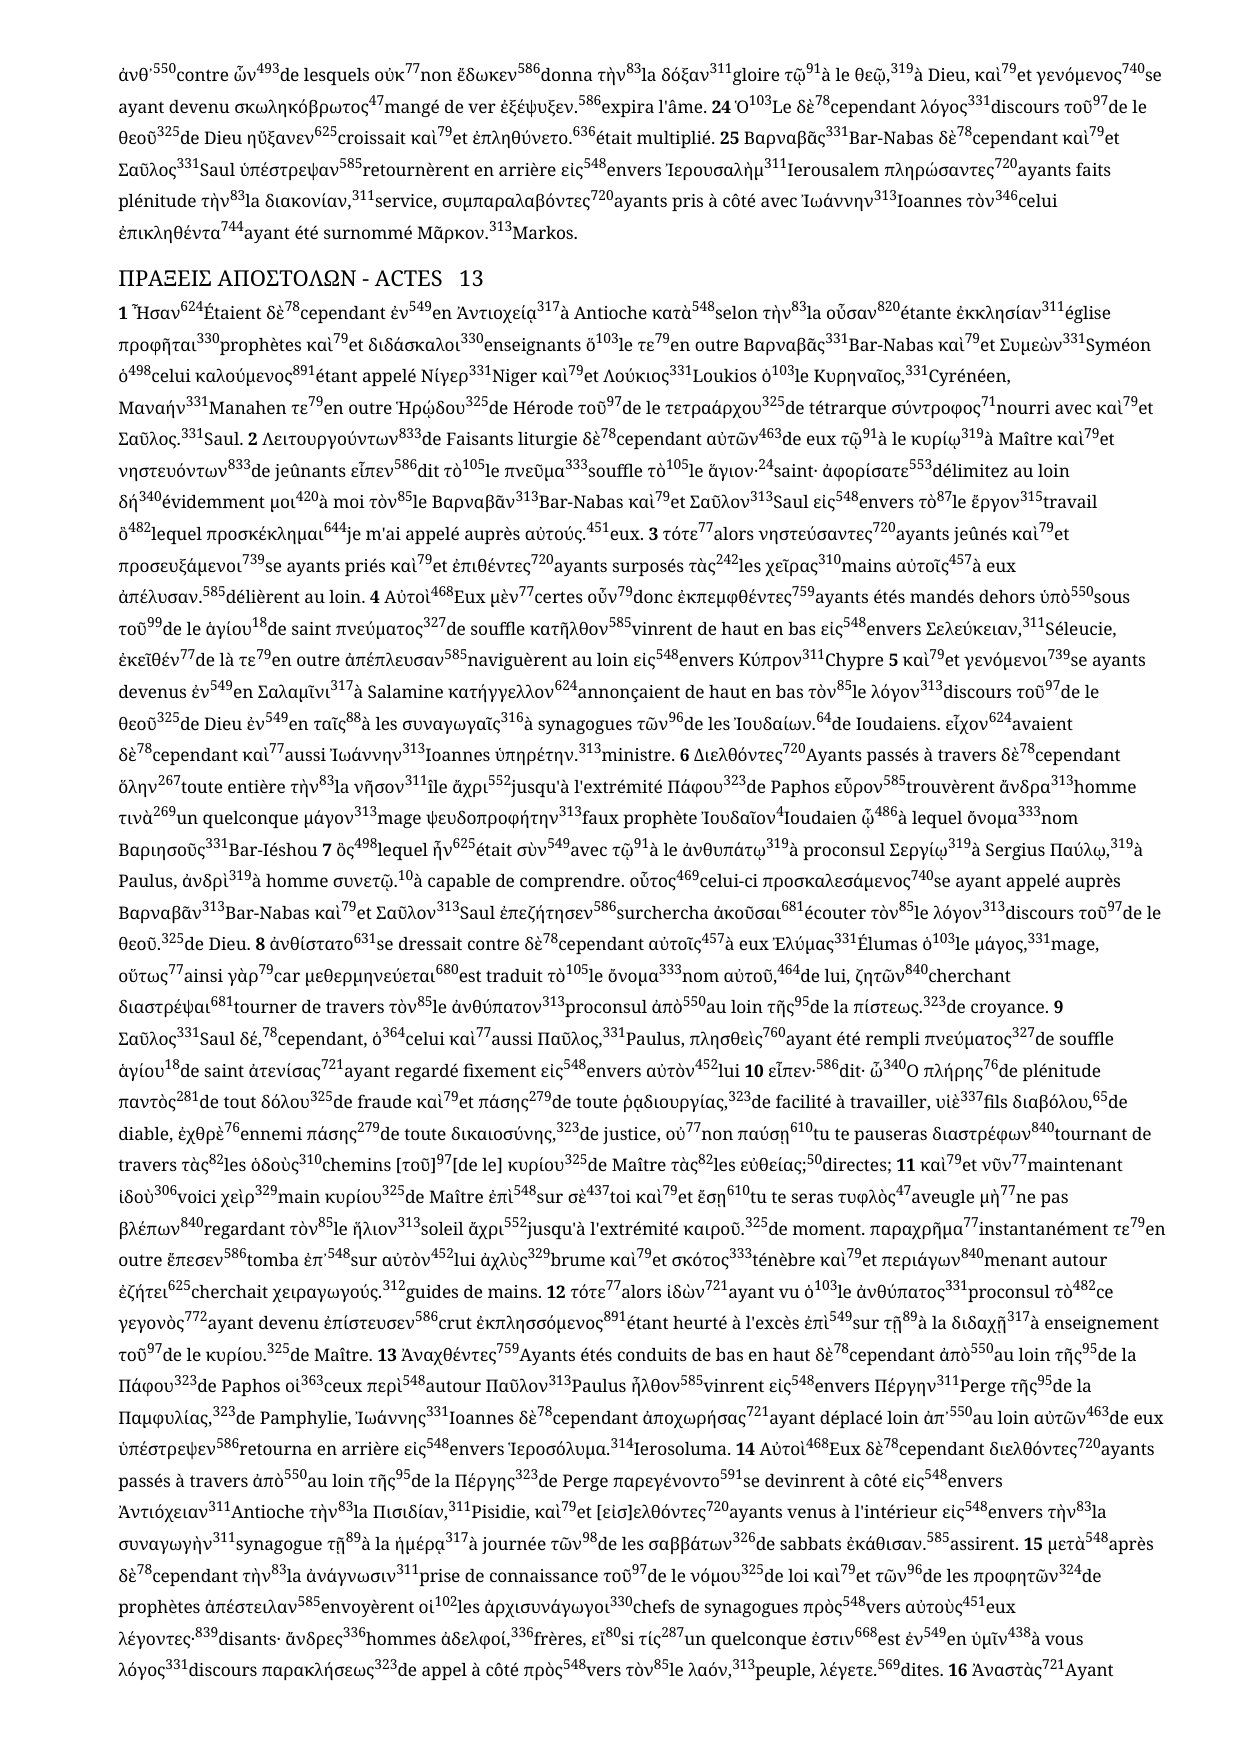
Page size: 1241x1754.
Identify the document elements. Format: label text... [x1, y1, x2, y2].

text 1 Ἦσαν624Étaient δὲ78cependant ἐν549en Ἀντιοχείᾳ317à Antioche κατὰ548selon τὴν83la οὖσαν820étante ἐκκλησίαν311église προφῆται330prophètes καὶ79et διδάσκαλοι330enseignants ὅ103le τε79en outre Βαρναβᾶς331Bar-Nabas καὶ79et Συμεὼν331Syméon ὁ498celui καλούμενος891étant appelé Νίγερ331Niger καὶ79et Λούκιος331Loukios ὁ103le Κυρηναῖος,331Cyrénéen, Μαναήν331Manahen τε79en outre Ἡρῴδου325de Hérode τοῦ97de le τετραάρχου325de tétrarque σύντροφος71nourri avec καὶ79et Σαῦλος.331Saul. 2 Λειτουργούντων833de Faisants liturgie δὲ78cependant αὐτῶν463de eux τῷ91à le κυρίῳ319à Maître καὶ79et νηστευόντων833de jeûnants εἶπεν586dit τὸ105le πνεῦμα333souffle τὸ105le ἅγιον·24saint· ἀφορίσατε553délimitez au loin δή340évidemment μοι420à moi τὸν85le Βαρναβᾶν313Bar-Nabas καὶ79et Σαῦλον313Saul εἰς548envers τὸ87le ἔργον315travail ὃ482lequel προσκέκλημαι644je m'ai appelé auprès αὐτούς.451eux. 3 τότε77alors νηστεύσαντες720ayants jeûnés καὶ79et προσευξάμενοι739se ayants priés καὶ79et ἐπιθέντες720ayants surposés τὰς242les χεῖρας310mains αὐτοῖς457à eux ἀπέλυσαν.585délièrent au loin. 4 Αὐτοὶ468Eux μὲν77certes οὖν79donc ἐκπεμφθέντες759ayants étés mandés dehors ὑπὸ550sous τοῦ99de le ἁγίου18de saint πνεύματος327de souffle κατῆλθον585vinrent de haut en bas εἰς548envers Σελεύκειαν,311Séleucie, ἐκεῖθέν77de là τε79en outre ἀπέπλευσαν585naviguèrent au loin εἰς548envers Κύπρον311Chypre 5 καὶ79et γενόμενοι739se ayants devenus ἐν549en Σαλαμῖνι317à Salamine κατήγγελλον624annonçaient de haut en bas τὸν85le λόγον313discours τοῦ97de le θεοῦ325de Dieu ἐν549en ταῖς88à les συναγωγαῖς316à synagogues τῶν96de les Ἰουδαίων.64de Ioudaiens. εἶχον624avaient δὲ78cependant καὶ77aussi Ἰωάννην313Ioannes ὑπηρέτην.313ministre. 6 Διελθόντες720Ayants passés à travers δὲ78cependant ὅλην267toute entière τὴν83la νῆσον311île ἄχρι552jusqu'à l'extrémité Πάφου323de Paphos εὗρον585trouvèrent ἄνδρα313homme τινὰ269un quelconque μάγον313mage ψευδοπροφήτην313faux prophète Ἰουδαῖον4Ioudaien ᾧ486à lequel ὄνομα333nom Βαριησοῦς331Bar-Iéshou 7 ὃς498lequel ἦν625était σὺν549avec τῷ91à le ἀνθυπάτῳ319à proconsul Σεργίῳ319à Sergius Παύλῳ,319à Paulus, ἀνδρὶ319à homme συνετῷ.10à capable de comprendre. οὗτος469celui-ci προσκαλεσάμενος740se ayant appelé auprès Βαρναβᾶν313Bar-Nabas καὶ79et Σαῦλον313Saul ἐπεζήτησεν586surchercha ἀκοῦσαι681écouter τὸν85le λόγον313discours τοῦ97de le θεοῦ.325de Dieu. 8 ἀνθίστατο631se dressait contre δὲ78cependant αὐτοῖς457à eux Ἐλύμας331Élumas ὁ103le μάγος,331mage, οὕτως77ainsi γὰρ79car μεθερμηνεύεται680est traduit τὸ105le ὄνομα333nom αὐτοῦ,464de lui, ζητῶν840cherchant διαστρέψαι681tourner de travers τὸν85le ἀνθύπατον313proconsul ἀπὸ550au loin τῆς95de la πίστεως.323de croyance. 9 Σαῦλος331Saul δέ,78cependant, ὁ364celui καὶ77aussi Παῦλος,331Paulus, πλησθεὶς760ayant été rempli πνεύματος327de souffle ἁγίου18de saint ἀτενίσας721ayant regardé fixement εἰς548envers αὐτὸν452lui 10 εἶπεν·586dit· ὦ340O πλήρης76de plénitude παντὸς281de tout δόλου325de fraude καὶ79et πάσης279de toute ῥᾳδιουργίας,323de facilité à travailler, υἱὲ337fils διαβόλου,65de diable, ἐχθρὲ76ennemi πάσης279de toute δικαιοσύνης,323de justice, οὐ77non παύσῃ610tu te pauseras διαστρέφων840tournant de travers τὰς82les ὁδοὺς310chemins [τοῦ]97[de le] κυρίου325de Maître τὰς82les εὐθείας;50directes; 11 καὶ79et νῦν77maintenant ἰδοὺ306voici χεὶρ329main κυρίου325de Maître ἐπὶ548sur σὲ437toi καὶ79et ἔσῃ610tu te seras τυφλὸς47aveugle μὴ77ne pas βλέπων840regardant τὸν85le ἥλιον313soleil ἄχρι552jusqu'à l'extrémité καιροῦ.325de moment. παραχρῆμα77instantanément τε79en outre ἔπεσεν586tomba ἐπ᾽548sur αὐτὸν452lui ἀχλὺς329brume καὶ79et σκότος333ténèbre καὶ79et περιάγων840menant autour ἐζήτει625cherchait χειραγωγούς.312guides de mains. 12 τότε77alors ἰδὼν721ayant vu ὁ103le ἀνθύπατος331proconsul τὸ482ce γεγονὸς772ayant devenu ἐπίστευσεν586crut ἐκπλησσόμενος891étant heurté à l'excès ἐπὶ549sur τῇ89à la διδαχῇ317à enseignement τοῦ97de le κυρίου.325de Maître. 13 Ἀναχθέντες759Ayants étés conduits de bas en haut δὲ78cependant ἀπὸ550au loin τῆς95de la Πάφου323de Paphos οἱ363ceux περὶ548autour Παῦλον313Paulus ἦλθον585vinrent εἰς548envers Πέργην311Perge τῆς95de la Παμφυλίας,323de Pamphylie, Ἰωάννης331Ioannes δὲ78cependant ἀποχωρήσας721ayant déplacé loin ἀπ᾽550au loin αὐτῶν463de eux ὑπέστρεψεν586retourna en arrière εἰς548envers Ἱεροσόλυμα.314Ierosoluma. 14 Αὐτοὶ468Eux δὲ78cependant διελθόντες720ayants passés à travers ἀπὸ550au loin τῆς95de la Πέργης323de Perge παρεγένοντο591se devinrent à côté εἰς548envers Ἀντιόχειαν311Antioche τὴν83la Πισιδίαν,311Pisidie, καὶ79et [εἰσ]ελθόντες720ayants venus à l'intérieur εἰς548envers τὴν83la συναγωγὴν311synagogue τῇ89à la ἡμέρᾳ317à journée τῶν98de les σαββάτων326de sabbats ἐκάθισαν.585assirent. 15 μετὰ548après δὲ78cependant τὴν83la ἀνάγνωσιν311prise de connaissance τοῦ97de le νόμου325de loi καὶ79et τῶν96de les προφητῶν324de prophètes ἀπέστειλαν585envoyèrent οἱ102les ἀρχισυνάγωγοι330chefs de synagogues πρὸς548vers αὐτοὺς451eux λέγοντες·839disants· ἄνδρες336hommes ἀδελφοί,336frères, εἴ80si τίς287un quelconque ἐστιν668est ἐν549en ὑμῖν438à vous λόγος331discours παρακλήσεως323de appel à côté πρὸς548vers τὸν85le λαόν,313peuple, λέγετε.569dites. 16 Ἀναστὰς721Ayant redressé δὲ78cependant Παῦλος331Paulus καὶ79et κατασείσας721ayant secoué de haut en bas τῇ249à la χειρὶ317à main εἶπεν·586dit· ἄνδρες336hommes Ἰσραηλῖται336Israélites καὶ79et οἱ368ceux φοβούμενοι870se effrayants τὸν85le θεόν,313Dieu, ἀκούσατε.553écoutez. 17 ὁ103le θεὸς331Dieu τοῦ97de le λαοῦ325de peuple τούτου150de celui-ci Ἰσραὴλ325de Israël ἐξελέξατο592se élut τοὺς84les πατέρας312pères ἡμῶν423de nous καὶ79et τὸν85le λαὸν313peuple ὕψωσεν586haussa ἐν549en τῇ89à la παροικίᾳ317à maison d'habitation d'à côté ἐν549en γῇ317à terre Αἰγύπτου323de Égypte καὶ79et μετὰ550avec βραχίονος325de bras ὑψηλοῦ16de haut ἐξήγαγεν586conduisit dehors αὐτοὺς451eux ἐξ550hors αὐτῆς,462de elle, 18 καὶ79et ὡς77comme τεσσερακονταετῆ4de quarante ans χρόνον313temps ἐτροποφόρησεν586colporta la manière αὐτοὺς451eux ἐν549en τῇ89à la ἐρήμῳ57à déserte 19 καὶ79et καθελὼν721ayant saisi du haut vers le bas ἔθνη314ethnies ἑπτὰ180sept ἐν549en γῇ317à terre Χανάαν323de Canaan κατεκληρονόμησεν586hérita de haut en bas τὴν83la γῆν311terre αὐτῶν463de eux 20 ὡς77comme ἔτεσιν320à ans τετρακοσίοις186à quatre cents καὶ79et πεντήκοντα.186à cinquante. καὶ79et μετὰ548après ταῦτα347ces-ci ἔδωκεν586donna κριτὰς312juges ἕως552jusqu'à ce que Σαμουὴλ325de Samouel [τοῦ]97[de le] προφήτου.325de prophète. 21 κἀκεῖθεν77et de là ᾐτήσαντο591se demandèrent βασιλέα313roi καὶ79et ἔδωκεν586donna αὐτοῖς457à eux ὁ103le θεὸς331Dieu τὸν85le Σαοὺλ313Saoul υἱὸν313fils Κίς,325de Kis, ἄνδρα313homme ἐκ550hors φυλῆς323de tribu Βενιαμίν,325de Benyamin, ἔτη314ans τεσσεράκοντα,180quarante, 22 καὶ79et μεταστήσας721ayant déplacé αὐτὸν452lui ἤγειρεν586éveilla τὸν85le Δαυὶδ313Dauid αὐτοῖς457à eux εἰς548envers βασιλέα313roi ᾧ486à lequel καὶ77aussi εἶπεν586dit μαρτυρήσας·721ayant témoigné· εὗρον582je trouvai Δαυὶδ313Dauid τὸν346celui τοῦ97de le Ἰεσσαί,325de Iessai, ἄνδρα313homme κατὰ548selon τὴν83la καρδίαν311coeur μου,424de moi, ὃς498lequel ποιήσει606fera πάντα270tous τὰ86les θελήματά314volontés μου.424de moi. 23 τούτου358de celui-ci ὁ103le θεὸς331Dieu ἀπὸ550au loin τοῦ99de le σπέρματος327de semence κατ᾽548selon ἐπαγγελίαν311promesse ἤγαγεν586conduisit τῷ91à le Ἰσραὴλ319à Israël σωτῆρα313sauveur Ἰησοῦν,313Iésous, 24 προκηρύξαντος716de ayant annoncé d'avance Ἰωάννου325de Ioannes πρὸ550d'avant προσώπου327de face τῆς95de la εἰσόδου323de entrée de chemin αὐτοῦ464de lui βάπτισμα315baptême μετανοίας323de transintelligence παντὶ275à tout τῷ91à le λαῷ319à peuple Ἰσραήλ.325de Israël. 25 ὡς80comme δὲ78cependant ἐπλήρου625faisait plénitude Ἰωάννης331Ioannes τὸν85le δρόμον,313course, ἔλεγεν·625disait· τί399quel ἐμὲ417moi ὑπονοεῖτε665vous soupçonnez εἶναι;689être; οὐκ77non εἰμὶ664je suis ἐγώ·431moi· ἀλλ᾽79mais ἰδοὺ306voici ἔρχεται674se vient μετ᾽548après ἐμὲ417moi οὗ492de lequel οὐκ77non εἰμὶ664je suis ἄξιος47digne τὸ87le ὑπόδημα315soulier τῶν256de les ποδῶν324de pieds λῦσαι.681délier. 26 Ἄνδρες336Hommes ἀδελφοί,336frères, υἱοὶ336fils γένους327de genre Ἀβραὰμ325de Abraam καὶ79et οἱ368ceux ἐν549en ὑμῖν438à vous φοβούμενοι870se effrayants τὸν85le θεόν,313Dieu, ἡμῖν419à nous ὁ103le λόγος331discours τῆς95de la σωτηρίας323de sauvetage ταύτης148de celle-ci ἐξαπεστάλη.600fut envoyé dehors. 27 οἱ363ceux γὰρ79car κατοικοῦντες839établissants maison d'habitation ἐν549en Ἰερουσαλὴμ317à Ierousalem καὶ79et οἱ102les ἄρχοντες330chefs αὐτῶν463de eux τοῦτον346celui-ci ἀγνοήσαντες720ayants méconnus καὶ79et τὰς82les φωνὰς310sons de voix τῶν96de les προφητῶν324de prophètes τὰς477celles κατὰ548selon πᾶν271tout σάββατον315sabbat ἀναγινωσκομένας872étantes prises connaissance κρίναντες720ayants jugés ἐπλήρωσαν,585firent plénitude, 28 καὶ79et μηδεμίαν267pas une αἰτίαν311cause θανάτου325de trépas εὑρόντες720ayants trouvés ᾐτήσαντο591se demandèrent Πιλᾶτον313Pilatus ἀναιρεθῆναι683être saisi de bas en haut αὐτόν.452lui. 29 ὡς80comme δὲ78cependant ἐτέλεσαν585achevèrent πάντα270tous τὰ347ces περὶ550autour αὐτοῦ464de lui γεγραμμένα,797ayants étés graphés, καθελόντες720ayants saisis du haut vers le bas ἀπὸ550au loin τοῦ99de le ξύλου327de bois ἔθηκαν585posèrent εἰς548envers μνημεῖον.315mémorial. 30 ὁ103le δὲ78cependant θεὸς331Dieu ἤγειρεν586éveilla αὐτὸν452lui ἐκ550hors νεκρῶν,64de morts, 31 ὃς498lequel ὤφθη600fut vu ἐπὶ548sur ἡμέρας310journées πλείους1plus nombreusement τοῖς351à ceux συναναβᾶσιν712à ayants montés avec αὐτῷ458à lui ἀπὸ550au loin τῆς95de la Γαλιλαίας323de Galilée εἰς548envers Ἰερουσαλήμ,311Ierousalem, οἵτινες497lesquels des quelconques [νῦν]77[maintenant] εἰσιν667sont μάρτυρες330témoins αὐτοῦ464de lui πρὸς548vers τὸν85le λαόν.313peuple. 32 Καὶ79Et ἡμεῖς430nous ὑμᾶς436vous εὐαγγελιζόμεθα669nous nous évangélisons τὴν83la πρὸς548vers τοὺς84les πατέρας312pères ἐπαγγελίαν311promesse γενομένην,724se ayante devenue, 33 ὅτι80en ce que ταύτην344celle-ci ὁ103le θεὸς331Dieu ἐκπεπλήρωκεν642a fait plénitude à l'excès τοῖς92à les τέκνοις320à enfants ἡμῶν423de nous ἀναστήσας721ayant redressé Ἰησοῦν313Iésous ὡς80comme καὶ77aussi ἐν549en τῷ91à le ψαλμῷ319à psaume γέγραπται654a été graphé τῷ91à le δευτέρῳ·207à deuxième· υἱός331fils μου424de moi εἶ666tu es σύ,448toi, ἐγὼ431moi σήμερον77aujourd'hui γεγέννηκά638j'ai engendré σε.437toi. 34 ὅτι80en ce que δὲ78cependant ἀνέστησεν586redressa αὐτὸν452lui ἐκ550hors νεκρῶν64de morts μηκέτι77ne pas plus μέλλοντα822imminant ὑποστρέφειν689retourner en arrière εἰς548envers διαφθοράν,311corruption à travers, οὕτως77ainsi εἴρηκεν642a dit ὅτι80en ce que δώσω602je donnerai ὑμῖν438à vous τὰ86les ὅσια54sacrés Δαυὶδ325de Dauid τὰ86les πιστά.54croyables. 35 διότι80parce que καὶ77aussi ἐν549en ἑτέρῳ378à autre-différent λέγει·668dit· οὐ77non δώσεις604tu donneras τὸν85le ὅσιόν53sacré σου442de toi ἰδεῖν681voir διαφθοράν.311corruption à travers. 36 Δαυὶδ331Dauid μὲν79certes γὰρ79car ἰδίᾳ119à en propre γενεᾷ317à génération ὑπηρετήσας721ayant administré τῇ89à la τοῦ97de le θεοῦ325de Dieu βουλῇ317à dessein ἐκοιμήθη600fut mis au coucher καὶ79et προσετέθη600fut apposé πρὸς548vers τοὺς84les πατέρας312pères αὐτοῦ464de lui καὶ79et εἶδεν586vit διαφθοράν·311corruption à travers· 37 ὃν480lequel δὲ78cependant ὁ103le θεὸς331Dieu ἤγειρεν,586éveilla, οὐκ77non εἶδεν586vit διαφθοράν.311corruption à travers. 38 γνωστὸν49connu οὖν79donc ἔστω572soit ὑμῖν,438à vous, ἄνδρες336hommes ἀδελφοί,336frères, ὅτι80en ce que διὰ550par τούτου358de celui-ci ὑμῖν438à vous ἄφεσις329abandon ἁμαρτιῶν322de fautes καταγγέλλεται,680est annoncé de haut en bas, [καὶ]79[et] ἀπὸ550au loin πάντων385de tous ὧν493de lesquels οὐκ77non ἠδυνήθητε597vous fûtes pu ἐν549en νόμῳ319à loi Μωϋσέως325de Môusês δικαιωθῆναι,683être justifié, 39 ἐν549en τούτῳ352à celui-ci πᾶς390tout ὁ364celui πιστεύων840croyant δικαιοῦται.680est justifié. 40 βλέπετε569regardez οὖν79donc μὴ80ne pas ἐπέλθῃ899que vienne sur τὸ366ce εἰρημένον815ayant été dit ἐν549en τοῖς90à les προφήταις·318à prophètes· 41 ἴδετε,553voyez, οἱ102les καταφρονηταί,330mépriseurs, καὶ79et θαυμάσατε553étonnez καὶ79et ἀφανίσθητε,562soyez faits disparaître, ὅτι80en ce que ἔργον315travail ἐργάζομαι670je me mets au travail ἐγὼ431moi ἐν549en ταῖς88à les ἡμέραις316à journées ὑμῶν,441de vous, ἔργον315travail ὃ482lequel οὐ77non μὴ77ne pas πιστεύσητε896que vous croyiez ἐάν80si le cas échéant τις390un quelconque ἐκδιηγῆται927que se décrive ὑμῖν.438à vous. 42 Ἐξιόντων833de Allants dehors δὲ78cependant αὐτῶν463de eux παρεκάλουν624appelaient à côté εἰς548envers τὸ87le μεταξὺ77entre σάββατον315sabbat λαληθῆναι683être bavardé αὐτοῖς457à eux τὰ86les ῥήματα314oraux ταῦτα.139ces-ci. 43 λυθείσης752de ayante étée déliée δὲ78cependant τῆς95de la συναγωγῆς323de synagogue ἠκολούθησαν585suivirent πολλοὶ389nombreux τῶν96de les Ἰουδαίων64de Ioudaiens καὶ79et τῶν96de les σεβομένων860de se vénérants προσηλύτων324de prosélytes τῷ91à le Παύλῳ319à Paulus καὶ79et τῷ91à le Βαρναβᾷ,319à Bar-Nabas, οἵτινες497lesquels des quelconques προσλαλοῦντες839bavardants auprès αὐτοῖς457à eux ἔπειθον624persuadaient αὐτοὺς451eux προσμένειν689rester auprès τῇ89à la χάριτι317à grâce τοῦ97de le θεοῦ.325de Dieu. 44 Τῷ93à Le δὲ78cependant ἐρχομένῳ857à se venant σαββάτῳ321à sabbat σχεδὸν77presque πᾶσα285toute ἡ101la πόλις329cité συνήχθη600fut mené ensemble ἀκοῦσαι681écouter τὸν85le λόγον313discours τοῦ97de le κυρίου.325de Maître. 45 ἰδόντες720ayants vus δὲ78cependant οἱ102les Ἰουδαῖοι70Ioudaiens τοὺς84les ὄχλους312foules ἐπλήσθησαν599furent rempli ζήλου325de zèle καὶ79et ἀντέλεγον624contredisaient τοῖς353à ces ὑπὸ550sous Παύλου325de Paulus λαλουμένοις881à étants bavardés βλασφημοῦντες.839blasphémants. 46 παρρησιασάμενοί739se ayants oralisés franchement τε79en outre ὁ103le Παῦλος331Paulus καὶ79et ὁ103le Βαρναβᾶς331Bar-Nabas εἶπαν·585dirent· ὑμῖν438à vous ἦν625était ἀναγκαῖον49nécessaire πρῶτον77premièrement λαληθῆναι683être bavardé τὸν85le λόγον313discours τοῦ97de le θεοῦ·325de Dieu· ἐπειδὴ80parce que donc ἀπωθεῖσθε671vous vous poussez au loin αὐτὸν452lui καὶ79et οὐκ77non ἀξίους52dignes κρίνετε665vous jugez ἑαυτοὺς515vous-mêmes τῆς95de la αἰωνίου14de éternelle ζωῆς,323de vie, ἰδοὺ306voici στρεφόμεθα675nous sommes tournés εἰς548envers τὰ86les ἔθνη.314ethnies. 47 οὕτως77ainsi γὰρ79car ἐντέταλται648s'a commandé ἡμῖν419à nous ὁ103le κύριος·331Maître· τέθεικά638j'ai posé σε437toi εἰς548envers φῶς315lumière ἐθνῶν326de ethnies τοῦ360de ce εἶναί689être σε437toi εἰς548envers σωτηρίαν311sauvetage ἕως552jusqu'à ce que ἐσχάτου67de dernier τῆς95de la γῆς.323de terre. 48 Ἀκούοντα841Écoutants δὲ78cependant τὰ104les ἔθνη332ethnies ἔχαιρον624étaient de joie καὶ79et ἐδόξαζον624glorifiaient τὸν85le λόγον313discours τοῦ97de le κυρίου325de Maître καὶ79et ἐπίστευσαν585crurent ὅσοι497autant lesquels ἦσαν624étaient τεταγμένοι812ayants étés ordonnancés εἰς548envers ζωὴν311vie αἰώνιον·2éternelle· 49 διεφέρετο636était différé δὲ78cependant ὁ103le λόγος331discours τοῦ97de le κυρίου325de Maître δι᾽550par ὅλης279de toute entière τῆς95de la χώρας.323de région. 50 οἱ102les δὲ78cependant Ἰουδαῖοι70Ioudaiens παρώτρυναν585remuèrent à côté τὰς82les σεβομένας846se vénérantes γυναῖκας310femmes τὰς82les εὐσχήμονας1élégantes καὶ79et τοὺς84les πρώτους52premiers τῆς95de la πόλεως323de cité καὶ79et ἐπήγειραν585éveillèrent au dessus διωγμὸν313poursuite ἐπὶ548sur τὸν85le Παῦλον313Paulus καὶ79et Βαρναβᾶν313Bar-Nabas καὶ79et ἐξέβαλον585éjectèrent αὐτοὺς451eux ἀπὸ550au loin τῶν98de les ὁρίων326de frontières αὐτῶν.463de eux. 51 οἱ468ceux δὲ78cependant ἐκτιναξάμενοι739se ayants secoués dehors τὸν85le κονιορτὸν313poussière τῶν96de les ποδῶν324de pieds ἐπ᾽548sur αὐτοὺς451eux ἦλθον585vinrent εἰς548envers Ἰκόνιον,315Iconium, 52 οἵ102les τε79en outre μαθηταὶ330disciples ἐπληροῦντο635étaient fait plénitude χαρᾶς323de joie καὶ79et πνεύματος327de souffle ἁγίου.18de saint. [118, 297, 1181, 1682]
text 1 Κατ᾽548Selon ἐκεῖνον138celui-là δὲ78cependant τὸν85le καιρὸν313moment ἐπέβαλεν586surjeta Ἡρῴδης331Hérode ὁ103le βασιλεὺς331roi τὰς82les χεῖρας310mains κακῶσαί681faire du mal τινας372des quelconques τῶν357de ceux ἀπὸ550au loin τῆς95de la ἐκκλησίας.323de église. 2 ἀνεῖλεν586saisit de bas en haut δὲ78cependant Ἰάκωβον313Iakobos τὸν85le ἀδελφὸν313frère Ἰωάννου325de Ioannes μαχαίρῃ.317à machette. 3 Ἰδὼν721Ayant vu δὲ78cependant ὅτι80en ce que ἀρεστόν49agréable ἐστιν668est τοῖς90à les Ἰουδαίοις,58à Ioudaiens, προσέθετο592se apposa συλλαβεῖν681prendre ensemble καὶ77aussi Πέτρον,313Pierre, –935– ἦσαν624étaient δὲ78cependant [αἱ]100[les] ἡμέραι328journées τῶν98de les ἀζύμων66de sans levains –935– 4 ὃν480lequel καὶ77aussi πιάσας721ayant saisi ἔθετο592se posa εἰς548envers φυλακὴν311gardiennage παραδοὺς721ayant livré τέσσαρσιν186à quatre τετραδίοις320à groupes de quatre στρατιωτῶν324de soldats φυλάσσειν689gardienner αὐτόν,452lui, βουλόμενος867se ayant dessein μετὰ548après τὸ87le πάσχα315pâque ἀναγαγεῖν681conduire de bas en haut αὐτὸν452lui τῷ91à le λαῷ.319à peuple. 5 ὁ103le μὲν79certes οὖν79donc Πέτρος331Pierre ἐτηρεῖτο636était gardé ἐν549en τῇ89à la φυλακῇ·317à gardiennage· προσευχὴ329prière δὲ78cependant ἦν625était ἐκτενῶς77extensivement γινομένη865se devenante ὑπὸ550sous τῆς95de la ἐκκλησίας323de église πρὸς548vers τὸν85le θεὸν313Dieu περὶ550autour αὐτοῦ.464de lui. 6 Ὅτε80Lorsque δὲ78cependant ἤμελλεν625imminait προαγαγεῖν681mener devant αὐτὸν452lui ὁ103le Ἡρῴδης,331Hérode, τῇ89à la νυκτὶ317à nuit ἐκείνῃ142à celle-là ἦν625était ὁ103le Πέτρος331Pierre κοιμώμενος891étant mis au coucher μεταξὺ552entre δύο190de deux στρατιωτῶν324de soldats δεδεμένος813ayant été attaché de lien ἁλύσεσιν316à chaînes δυσὶν182à deux φύλακές330gardiens τε79en outre πρὸ550d'avant τῆς95de la θύρας323de porte ἐτήρουν624gardaient τὴν83la φυλακήν.311gardiennage. 7 καὶ79et ἰδοὺ306voici ἄγγελος331messager κυρίου325de Maître ἐπέστη586présenta καὶ79et φῶς333lumière ἔλαμψεν586brilla ἐν549en τῷ93à le οἰκήματι·321à habitat· πατάξας721ayant percuté δὲ78cependant τὴν83la πλευρὰν311côté τοῦ97de le Πέτρου325de Pierre ἤγειρεν586éveilla αὐτὸν452lui λέγων·840disant· ἀνάστα554redresse ἐν549en τάχει.321à vitesse. καὶ79et ἐξέπεσαν585tombèrent dehors αὐτοῦ464de lui αἱ100les ἁλύσεις328chaînes ἐκ550hors τῶν254de les χειρῶν.322de mains. 8 εἶπεν586dit δὲ78cependant ὁ103le ἄγγελος331messager πρὸς548vers αὐτόν·452lui· ζῶσαι558te ceins καὶ79et ὑπόδησαι558te lie en dessous τὰ86les σανδάλιά314sandales σου.442de toi. ἐποίησεν586fit δὲ78cependant οὕτως.77ainsi. καὶ79et λέγει668dit αὐτῷ·458à lui· περιβαλοῦ558te entoure τὸ87le ἱμάτιόν315himation σου442de toi καὶ79et ἀκολούθει570suis μοι.420à moi. 9 καὶ79et ἐξελθὼν721ayant sorti ἠκολούθει625suivait καὶ79et οὐκ77non ᾔδει659avait su ὅτι80en ce que ἀληθές49vrai ἐστιν668est τὸ500ce γινόμενον869se devenant διὰ550par τοῦ97de le ἀγγέλου·325de messager· ἐδόκει625estimait δὲ78cependant ὅραμα315vision βλέπειν.689regarder. 10 διελθόντες720ayants passés à travers δὲ78cependant πρώτην201première φυλακὴν311gardiennage καὶ79et δευτέραν201deuxième ἦλθαν585vinrent ἐπὶ548sur τὴν83la πύλην311porche τὴν83la σιδηρᾶν2de fer τὴν344celle φέρουσαν820portante εἰς548envers τὴν83la πόλιν,311cité, ἥτις496laquelle une quelconque αὐτομάτη69automate ἠνοίγη600fut ouvert αὐτοῖς457à eux καὶ79et ἐξελθόντες720ayants sortis προῆλθον585vinrent devant ῥύμην311rue μίαν,177une, καὶ79et εὐθέως77directement ἀπέστη586dressa au loin ὁ103le ἄγγελος331messager ἀπ᾽550au loin αὐτοῦ.464de lui. 11 Καὶ79Et ὁ103le Πέτρος331Pierre ἐν549en ἑαυτῷ533à lui-même γενόμενος740se ayant devenu εἶπεν·586dit· νῦν77maintenant οἶδα638j'ai su ἀληθῶς77vraiment ὅτι80en ce que ἐξαπέστειλεν586envoya dehors [ὁ]103[le] κύριος331Maître τὸν85le ἄγγελον313messager αὐτοῦ464de lui καὶ79et ἐξείλατό592se extrait με417moi ἐκ550hors χειρὸς323de main Ἡρῴδου325de Hérode καὶ79et πάσης279de toute τῆς95de la προσδοκίας323de attente τοῦ97de le λαοῦ325de peuple τῶν96de les Ἰουδαίων.64de Ioudaiens. 12 συνιδών721ayant vu avec τε79en outre ἦλθεν586vint ἐπὶ548sur τὴν83la οἰκίαν311maison d'habitation τῆς95de la Μαρίας323de Maria τῆς95de la μητρὸς323de mère Ἰωάννου325de Ioannes τοῦ492de celui ἐπικαλουμένου885de étant surnommé Μάρκου,325de Markos, οὗ77où ἦσαν624étaient ἱκανοὶ46assez-importants συνηθροισμένοι812ayants étés réunis ensemble καὶ79et προσευχόμενοι.866se priants. 13 κρούσαντος716de ayant toqué δὲ78cependant αὐτοῦ464de lui τὴν83la θύραν311porte τοῦ97de le πυλῶνος325de portail προσῆλθεν586vint vers παιδίσκη329jeune servante ὑπακοῦσαι681écouter en soumission ὀνόματι321à nom Ῥόδη,329Rode, 14 καὶ79et ἐπιγνοῦσα719ayante reconnue τὴν83la φωνὴν311son de voix τοῦ97de le Πέτρου325de Pierre ἀπὸ550au loin τῆς95de la χαρᾶς323de joie οὐκ77non ἤνοιξεν586ouvrit τὸν85le πυλῶνα,313portail, εἰσδραμοῦσα719ayante courue dans δὲ78cependant ἀπήγγειλεν586rapporta annonce ἑστάναι686avoir dressé τὸν85le Πέτρον313Pierre πρὸ550d'avant τοῦ97de le πυλῶνος.325de portail. 15 οἱ468ceux δὲ78cependant πρὸς548vers αὐτὴν450elle εἶπαν·585dirent· μαίνῃ.672tu te délires. ἡ467celle δὲ78cependant διϊσχυρίζετο631se insistait οὕτως77ainsi ἔχειν.689avoir. οἱ468ceux δὲ78cependant ἔλεγον·624disaient· ὁ103le ἄγγελός331messager ἐστιν668est αὐτοῦ.464de lui. 16 ὁ103le δὲ78cependant Πέτρος331Pierre ἐπέμενεν625restait sur κρούων·840toquant· ἀνοίξαντες720ayants ouverts δὲ78cependant εἶδαν585virent αὐτὸν452lui καὶ79et ἐξέστησαν.585extasièrent. 17 κατασείσας721ayant secoué de haut en bas δὲ78cependant αὐτοῖς457à eux τῇ249à la χειρὶ317à main σιγᾶν689garder le silence διηγήσατο592se raconta complètement [αὐτοῖς]457[à eux] πῶς77comment? ὁ103le κύριος331Maître αὐτὸν452lui ἐξήγαγεν586conduisit dehors ἐκ550hors τῆς95de la φυλακῆς323de gardiennage εἶπέν586dit τε·79en outre· ἀπαγγείλατε553rapportez annonce Ἰακώβῳ319à Iakobos καὶ79et τοῖς90à les ἀδελφοῖς318à frères ταῦτα.347ces-ci. καὶ79et ἐξελθὼν721ayant sorti ἐπορεύθη600fut allé εἰς548envers ἕτερον115autre-différent τόπον.313lieu. 18 Γενομένης732de Se ayante devenue δὲ78cependant ἡμέρας323de journée ἦν625était τάραχος331trouble οὐκ77non ὀλίγος390peu ἐν549en τοῖς90à les στρατιώταις318à soldats τί412quel ἄρα77par conséquent ὁ103le Πέτρος331Pierre ἐγένετο.592se devint. 19 Ἡρῴδης331Hérode δὲ78cependant ἐπιζητήσας721ayant surcherché αὐτὸν452lui καὶ79et μὴ77ne pas εὑρών,721ayant trouvé, ἀνακρίνας721ayant jugé de bas en haut τοὺς84les φύλακας312gardiens ἐκέλευσεν586ordonna ἀπαχθῆναι,683être conduit au loin, καὶ79et κατελθὼν721ayant venu de haut en bas ἀπὸ550au loin τῆς95de la Ἰουδαίας323de Ioudaia εἰς548envers Καισάρειαν311Kaesareia διέτριβεν.625grattait à travers. 20 Ἦν625Était δὲ78cependant θυμομαχῶν840combattant avec fureur Τυρίοις318à Tyriens καὶ79et Σιδωνίοις·58à Sidoniens· ὁμοθυμαδὸν77en même fureur δὲ78cependant παρῆσαν624étaient à côté πρὸς548vers αὐτὸν452lui καὶ79et πείσαντες720ayants persuadés Βλάστον,313Blastos, τὸν480celui ἐπὶ550sur τοῦ97de le κοιτῶνος325de chambre à coucher τοῦ97de le βασιλέως,325de roi, ᾐτοῦντο630se demandaient εἰρήνην311paix διὰ548par le fait de τὸ348ce τρέφεσθαι692être nourri αὐτῶν463de eux τὴν83la χώραν311région ἀπὸ550au loin τῆς95de la βασιλικῆς.63de royalique. 21 τακτῇ8à ordonnée δὲ78cependant ἡμέρᾳ317à journée ὁ103le Ἡρῴδης331Hérode ἐνδυσάμενος740se ayant envêtu ἐσθῆτα311habillement βασιλικὴν2royalique [καὶ]79[et] καθίσας721ayant assis ἐπὶ550sur τοῦ99de le βήματος327de estrade ἐδημηγόρει625haranguait publiquement πρὸς548vers αὐτούς,451eux, 22 ὁ103le δὲ78cependant δῆμος331population ἐπεφώνει·625sonnait sur· θεοῦ325de Dieu φωνὴ329son de voix καὶ79et οὐκ77non ἀνθρώπου.325de être humain. 23 παραχρῆμα77instantanément δὲ78cependant ἐπάταξεν586percuta αὐτὸν452lui ἄγγελος331messager κυρίου325de Maître ἀνθ᾽550contre ὧν493de lesquels οὐκ77non ἔδωκεν586donna τὴν83la δόξαν311gloire τῷ91à le θεῷ,319à Dieu, καὶ79et γενόμενος740se ayant devenu σκωληκόβρωτος47mangé de ver ἐξέψυξεν.586expira l'âme. 24 Ὁ103Le δὲ78cependant λόγος331discours τοῦ97de le θεοῦ325de Dieu ηὔξανεν625croissait καὶ79et ἐπληθύνετο.636était multiplié. 25 Βαρναβᾶς331Bar-Nabas δὲ78cependant καὶ79et Σαῦλος331Saul ὑπέστρεψαν585retournèrent en arrière εἰς548envers Ἰερουσαλὴμ311Ierousalem πληρώσαντες720ayants faits plénitude τὴν83la διακονίαν,311service, συμπαραλαβόντες720ayants pris à côté avec Ἰωάννην313Ioannes τὸν346celui ἐπικληθέντα744ayant été surnommé Μᾶρκον.313Markos. [118, 59, 1181, 244]
text ΠΡΑΞΕΙΣ ΑΠΟΣΤΟΛΩΝ - ACTES 13 [118, 263, 1181, 293]
